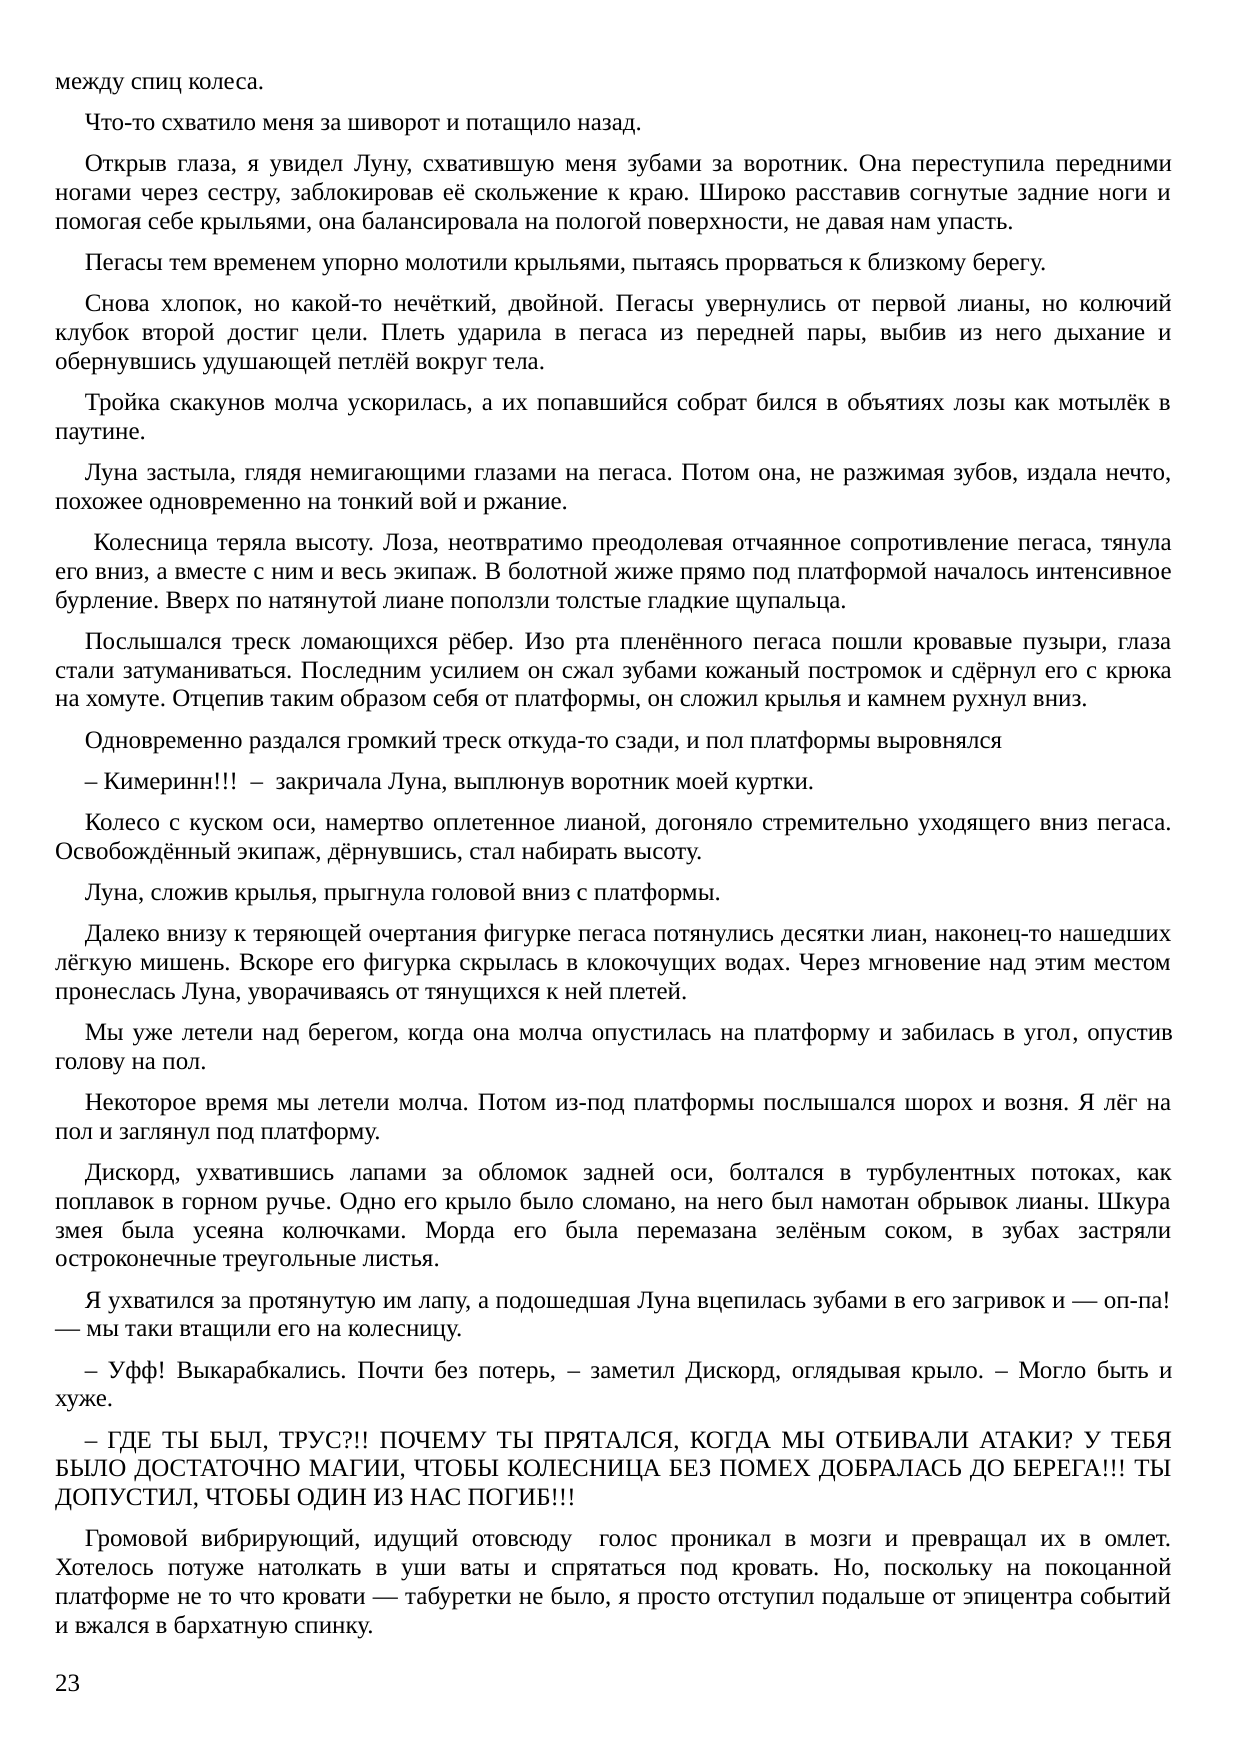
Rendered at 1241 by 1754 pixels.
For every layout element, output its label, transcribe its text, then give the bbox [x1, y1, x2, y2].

text Послышался треск ломающихся рёбер. Изо рта пленённого пегаса пошли кровавые пузыри, глаза стали затуманиваться. Последним усилием он сжал зубами кожаный постромок и сдёрнул его с крюка на хомуте. Отцепив таким образом себя от платформы, он сложил крылья и камнем рухнул вниз. [55, 626, 1173, 712]
text Некоторое время мы летели молча. Потом из-под платформы послышался шорох и возня. Я лёг на пол и заглянул под платформу. [55, 1087, 1173, 1145]
text – ГДЕ ТЫ БЫЛ, ТРУС?!! ПОЧЕМУ ТЫ ПРЯТАЛСЯ, КОГДА МЫ ОТБИВАЛИ АТАКИ? У ТЕБЯ БЫЛО ДОСТАТОЧНО МАГИИ, ЧТОБЫ КОЛЕСНИЦА БЕЗ ПОМЕХ ДОБРАЛАСЬ ДО БЕРЕГА!!! ТЫ ДОПУСТИЛ, ЧТОБЫ ОДИН ИЗ НАС ПОГИБ!!! [55, 1425, 1173, 1511]
text Открыв глаза, я увидел Луну, схватившую меня зубами за воротник. Она переступила передними ногами через сестру, заблокировав её скольжение к краю. Широко расставив согнутые задние ноги и помогая себе крыльями, она балансировала на пологой поверхности, не давая нам упасть. [55, 148, 1173, 235]
text Что-то схватило меня за шиворот и потащило назад. [55, 107, 1173, 136]
text Мы уже летели над берегом, когда она молча опустилась на платформу и забилась в угол, опустив голову на пол. [55, 1017, 1173, 1075]
text Громовой вибрирующий, идущий отовсюду голос проникал в мозги и превращал их в омлет. Хотелось потуже натолкать в уши ваты и спрятаться под кровать. Но, поскольку на покоцанной платформе не то что кровати — табуретки не было, я просто отступил подальше от эпицентра событий и вжался в бархатную спинку. [55, 1523, 1173, 1638]
text между спиц колеса. [55, 66, 1173, 95]
text – Уфф! Выкарабкались. Почти без потерь, – заметил Дискорд, оглядывая крыло. – Могло быть и хуже. [55, 1355, 1173, 1412]
text Дискорд, ухватившись лапами за обломок задней оси, болтался в турбулентных потоках, как поплавок в горном ручье. Одно его крыло было сломано, на него был намотан обрывок лианы. Шкура змея была усеяна колючками. Морда его была перемазана зелёным соком, в зубах застряли остроконечные треугольные листья. [55, 1157, 1173, 1272]
text Луна, сложив крылья, прыгнула головой вниз с платформы. [55, 877, 1173, 906]
text Я ухватился за протянутую им лапу, а подошедшая Луна вцепилась зубами в его загривок и — оп-па! — мы таки втащили его на колесницу. [55, 1285, 1173, 1342]
text Колесо с куском оси, намертво оплетенное лианой, догоняло стремительно уходящего вниз пегаса. Освобождённый экипаж, дёрнувшись, стал набирать высоту. [55, 807, 1173, 865]
text Луна застыла, глядя немигающими глазами на пегаса. Потом она, не разжимая зубов, издала нечто, похожее одновременно на тонкий вой и ржание. [55, 457, 1173, 515]
text Снова хлопок, но какой-то нечёткий, двойной. Пегасы увернулись от первой лианы, но колючий клубок второй достиг цели. Плеть ударила в пегаса из передней пары, выбив из него дыхание и обернувшись удушающей петлёй вокруг тела. [55, 288, 1173, 375]
text Тройка скакунов молча ускорилась, а их попавшийся собрат бился в объятиях лозы как мотылёк в паутине. [55, 387, 1173, 445]
text Пегасы тем временем упорно молотили крыльями, пытаясь прорваться к близкому берегу. [55, 247, 1173, 276]
text Одновременно раздался громкий треск откуда-то сзади, и пол платформы выровнялся [55, 725, 1173, 753]
text – Кимеринн!!! – закричала Луна, выплюнув воротник моей куртки. [55, 766, 1173, 795]
text Колесница теряла высоту. Лоза, неотвратимо преодолевая отчаянное сопротивление пегаса, тянула его вниз, а вместе с ним и весь экипаж. В болотной жиже прямо под платформой началось интенсивное бурление. Вверх по натянутой лиане поползли толстые гладкие щупальца. [55, 527, 1173, 613]
text Далеко внизу к теряющей очертания фигурке пегаса потянулись десятки лиан, наконец-то нашедших лёгкую мишень. Вскоре его фигурка скрылась в клокочущих водах. Через мгновение над этим местом пронеслась Луна, уворачиваясь от тянущихся к ней плетей. [55, 918, 1173, 1005]
